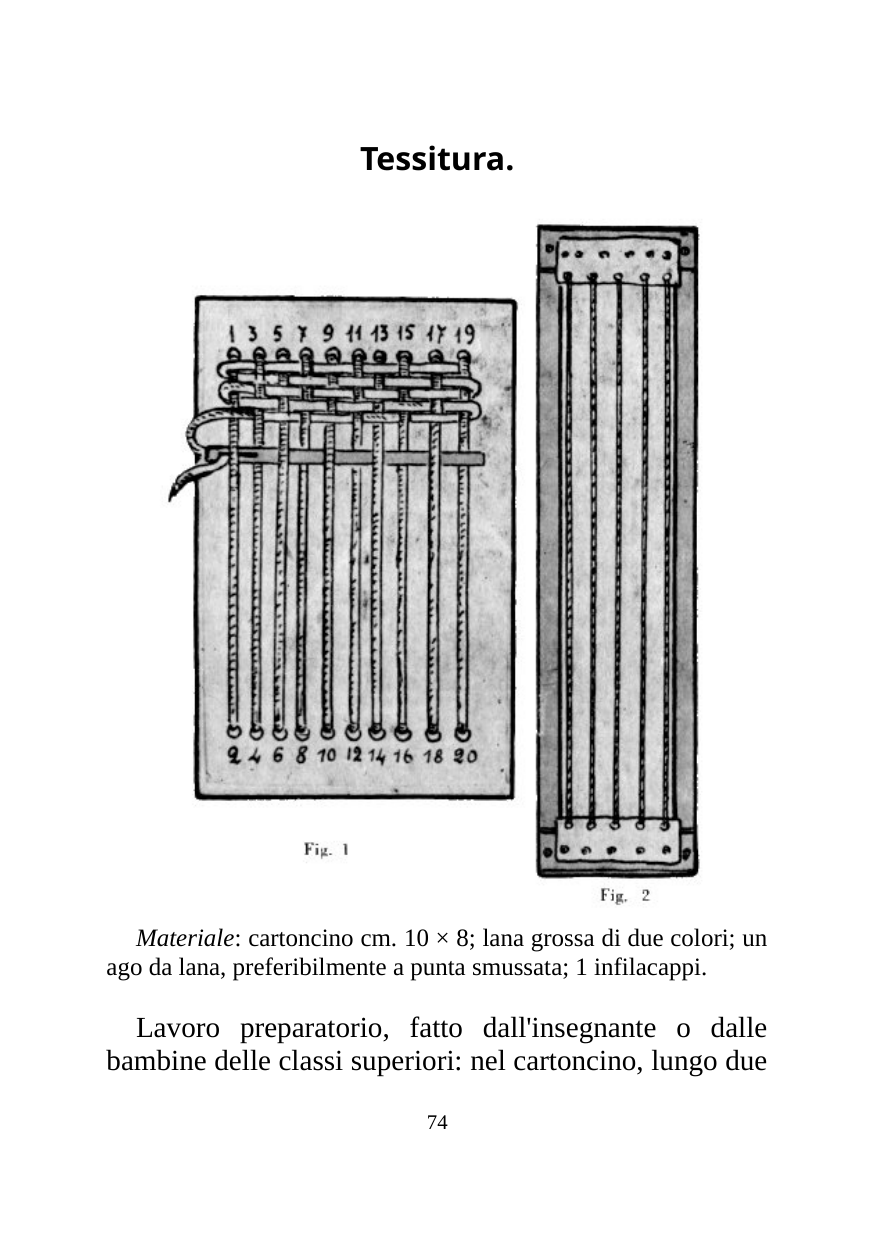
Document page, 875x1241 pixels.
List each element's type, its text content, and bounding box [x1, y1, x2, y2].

text Lavoro preparatorio, fatto dall'insegnante o dalle bambine delle classi superiori: nel cartoncino, lungo due [106, 1010, 768, 1077]
subtitle Tessitura. [106, 136, 768, 179]
picture [159, 208, 715, 912]
text Materiale: cartoncino cm. 10 × 8; lana grossa di due colori; un ago da lana, preferibilmente a punta smussata; 1 infilacappi. [106, 912, 768, 980]
